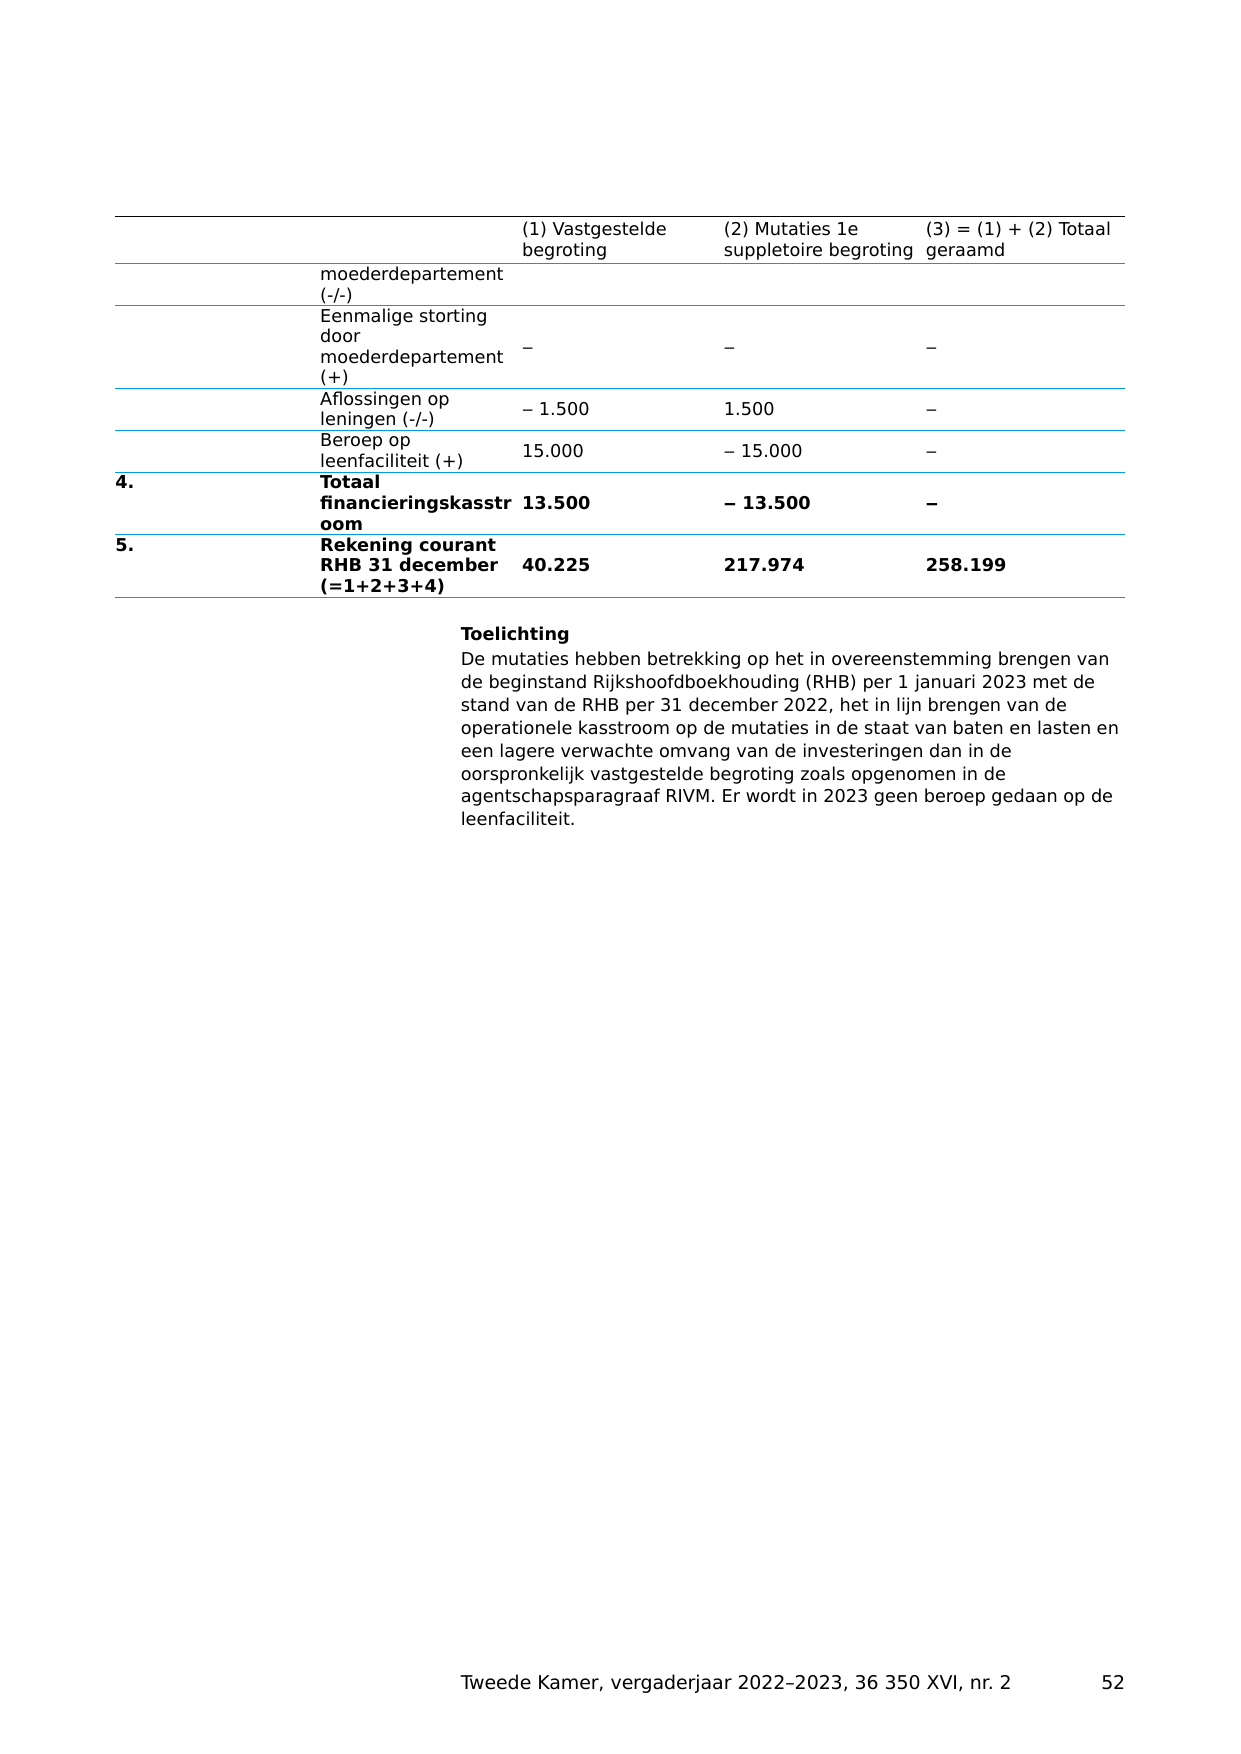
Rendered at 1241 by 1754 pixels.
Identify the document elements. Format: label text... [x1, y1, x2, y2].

table_cell 4. [115, 473, 317, 534]
table_cell ‒ [721, 306, 923, 388]
table_cell 217.974 [721, 535, 923, 596]
table_cell moederdepartement (-/-) [317, 264, 519, 305]
table_cell (1) Vastgestelde begroting [519, 217, 721, 263]
table_cell (3) = (1) + (2) Totaal geraamd [923, 217, 1125, 263]
table_cell Aflossingen op leningen (-/-) [317, 389, 519, 430]
table_cell 258.199 [923, 535, 1125, 596]
table_cell 15.000 [519, 431, 721, 472]
table_cell 13.500 [519, 473, 721, 534]
table_cell Totaal financieringskasstroom [317, 473, 519, 534]
table_cell [115, 306, 317, 388]
table_cell [519, 264, 721, 305]
table_cell 1.500 [721, 389, 923, 430]
table_cell 40.225 [519, 535, 721, 596]
table_cell (2) Mutaties 1e suppletoire begroting [721, 217, 923, 263]
table_cell ‒ [923, 431, 1125, 472]
text Toelichting [461, 622, 1125, 645]
table_cell Eenmalige storting door moederdepartement (+) [317, 306, 519, 388]
table_cell Beroep op leenfaciliteit (+) [317, 431, 519, 472]
table_cell [721, 264, 923, 305]
table_cell ‒ 1.500 [519, 389, 721, 430]
table_cell ‒ [923, 389, 1125, 430]
table_cell [115, 217, 317, 263]
table_cell ‒ 13.500 [721, 473, 923, 534]
table_cell ‒ [923, 306, 1125, 388]
text De mutaties hebben betrekking op het in overeenstemming brengen van de beginstand Rijkshoofdboekhouding (RHB) per 1 januari 2023 met de stand van de RHB per 31 december 2022, het in lijn brengen van de operationele kasstroom op de mutaties in de staat van baten en lasten en een lagere verwachte omvang van de investeringen dan in de oorspronkelijk vastgestelde begroting zoals opgenomen in de agentschapsparagraaf RIVM. Er wordt in 2023 geen beroep gedaan op de leenfaciliteit. [461, 647, 1125, 830]
table_cell ‒ [519, 306, 721, 388]
table_cell [317, 217, 519, 263]
table_cell [115, 431, 317, 472]
table_cell [115, 389, 317, 430]
table_header Tabel 16 Kasstroomoverzicht RIVM (Bedragen x € 1.000) [115, 191, 1125, 216]
table_cell Rekening courant RHB 31 december (=1+2+3+4) [317, 535, 519, 596]
table_cell [923, 264, 1125, 305]
table_cell 5. [115, 535, 317, 596]
table_cell ‒ [923, 473, 1125, 534]
table_cell [115, 264, 317, 305]
table_cell ‒ 15.000 [721, 431, 923, 472]
